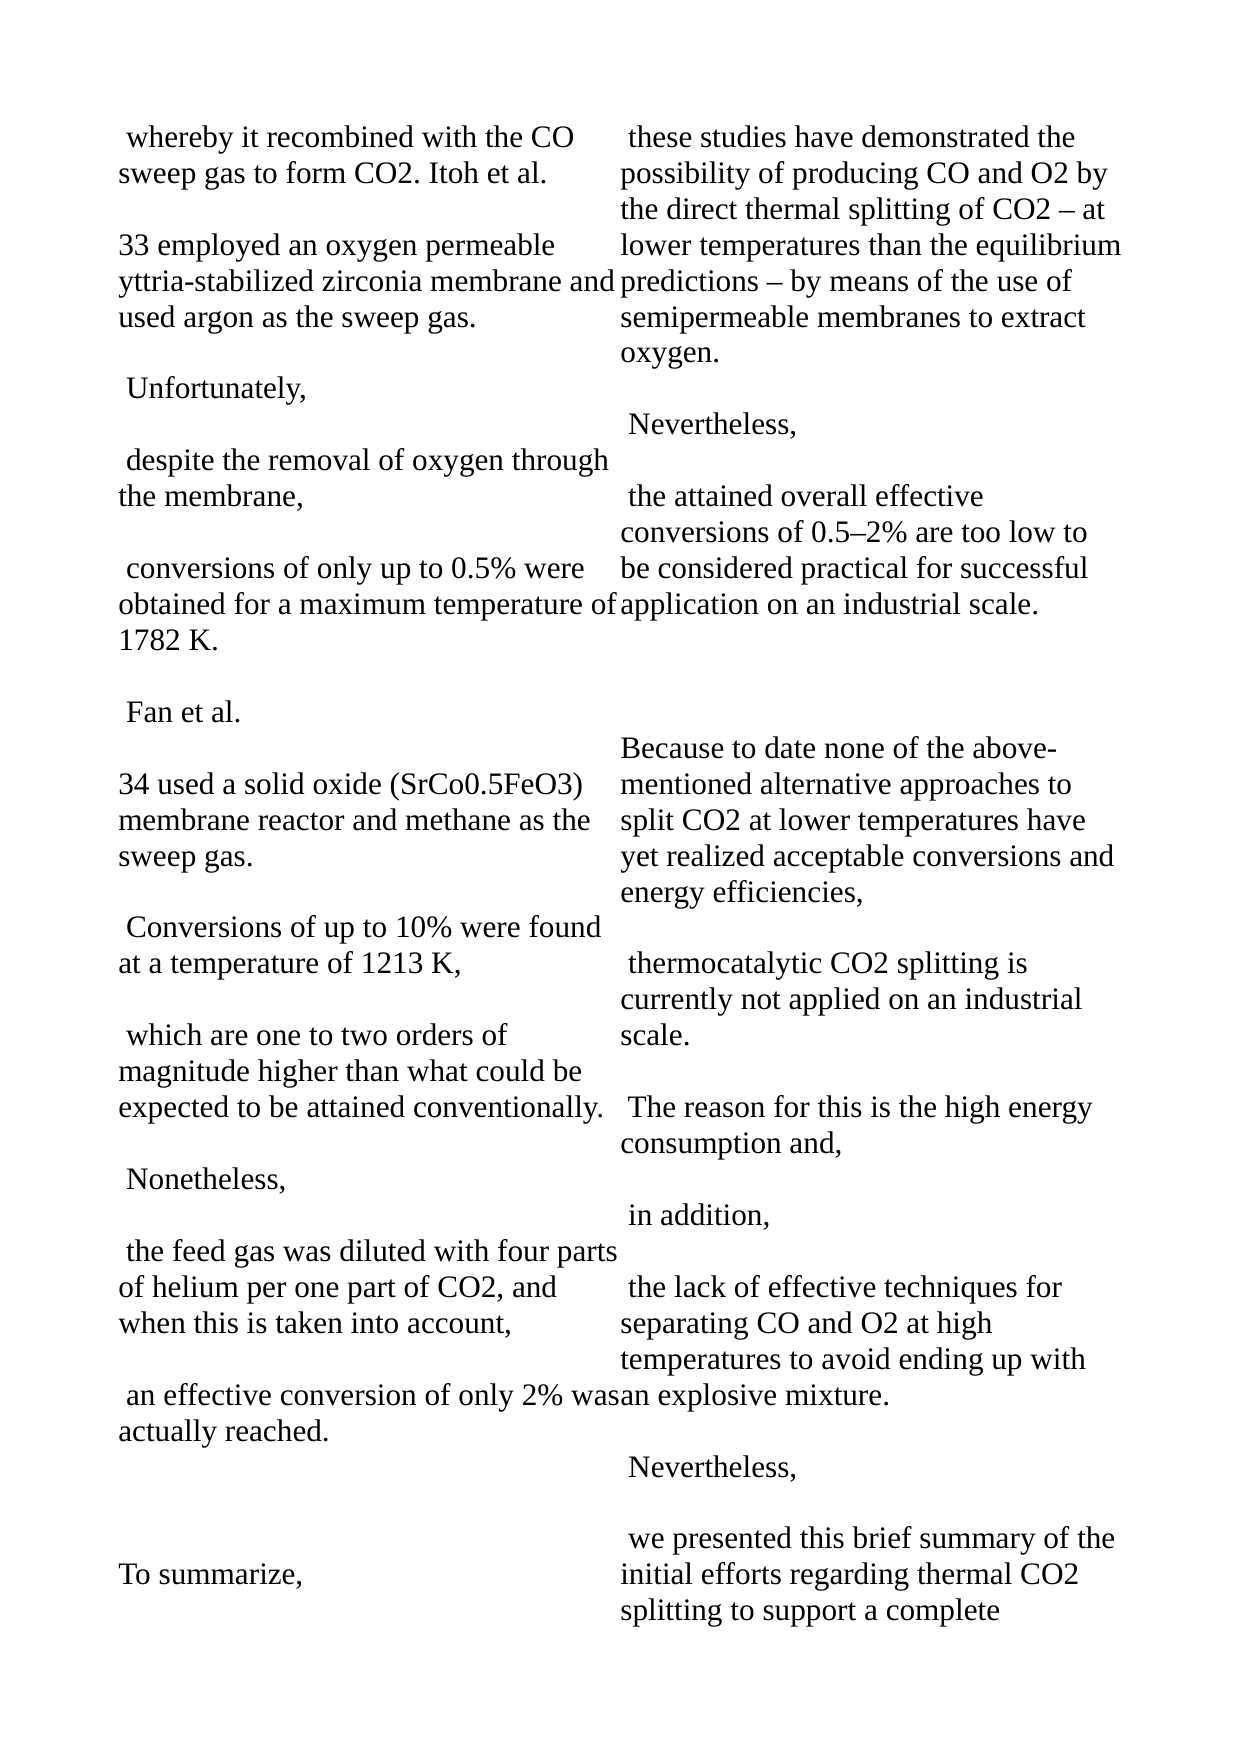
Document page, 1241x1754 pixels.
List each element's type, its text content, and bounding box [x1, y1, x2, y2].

text which are one to two orders of magnitude higher than what could be expected to be attained conventionally. [118, 1017, 620, 1124]
text an effective conversion of only 2% was actually reached. [118, 1376, 620, 1448]
text Nevertheless, [620, 406, 1122, 442]
text the attained overall effective conversions of 0.5–2% are too low to be considered practical for successful application on an industrial scale. [620, 477, 1122, 621]
text we presented this brief summary of the initial efforts regarding thermal CO2 splitting to support a complete [620, 1520, 1122, 1627]
text the feed gas was diluted with four parts of helium per one part of CO2, and when this is taken into account, [118, 1232, 620, 1340]
text Nevertheless, [620, 1448, 1122, 1484]
text Fan et al. [118, 693, 620, 729]
text 34 used a solid oxide (SrCo0.5FeO3) membrane reactor and methane as the sweep gas. [118, 765, 620, 873]
text Nonetheless, [118, 1160, 620, 1196]
text 33 employed an oxygen permeable yttria-stabilized zirconia membrane and used argon as the sweep gas. [118, 226, 620, 334]
text the lack of effective techniques for separating CO and O2 at high temperatures to avoid ending up with an explosive mixture. [620, 1268, 1122, 1412]
text in addition, [620, 1196, 1122, 1232]
text Conversions of up to 10% were found at a temperature of 1213 K, [118, 909, 620, 981]
text thermocatalytic CO2 splitting is currently not applied on an industrial scale. [620, 945, 1122, 1052]
text To summarize, [118, 1556, 620, 1592]
text despite the removal of oxygen through the membrane, [118, 442, 620, 513]
text these studies have demonstrated the possibility of producing CO and O2 by the direct thermal splitting of CO2 – at lower temperatures than the equilibrium predictions – by means of the use of semipermeable membranes to extract oxygen. [620, 118, 1122, 370]
text whereby it recombined with the CO sweep gas to form CO2. Itoh et al. [118, 118, 620, 190]
text Unfortunately, [118, 370, 620, 406]
text conversions of only up to 0.5% were obtained for a maximum temperature of 1782 K. [118, 549, 620, 657]
text The reason for this is the high energy consumption and, [620, 1088, 1122, 1160]
text Because to date none of the above-mentioned alternative approaches to split CO2 at lower temperatures have yet realized acceptable conversions and energy efficiencies, [620, 729, 1122, 909]
